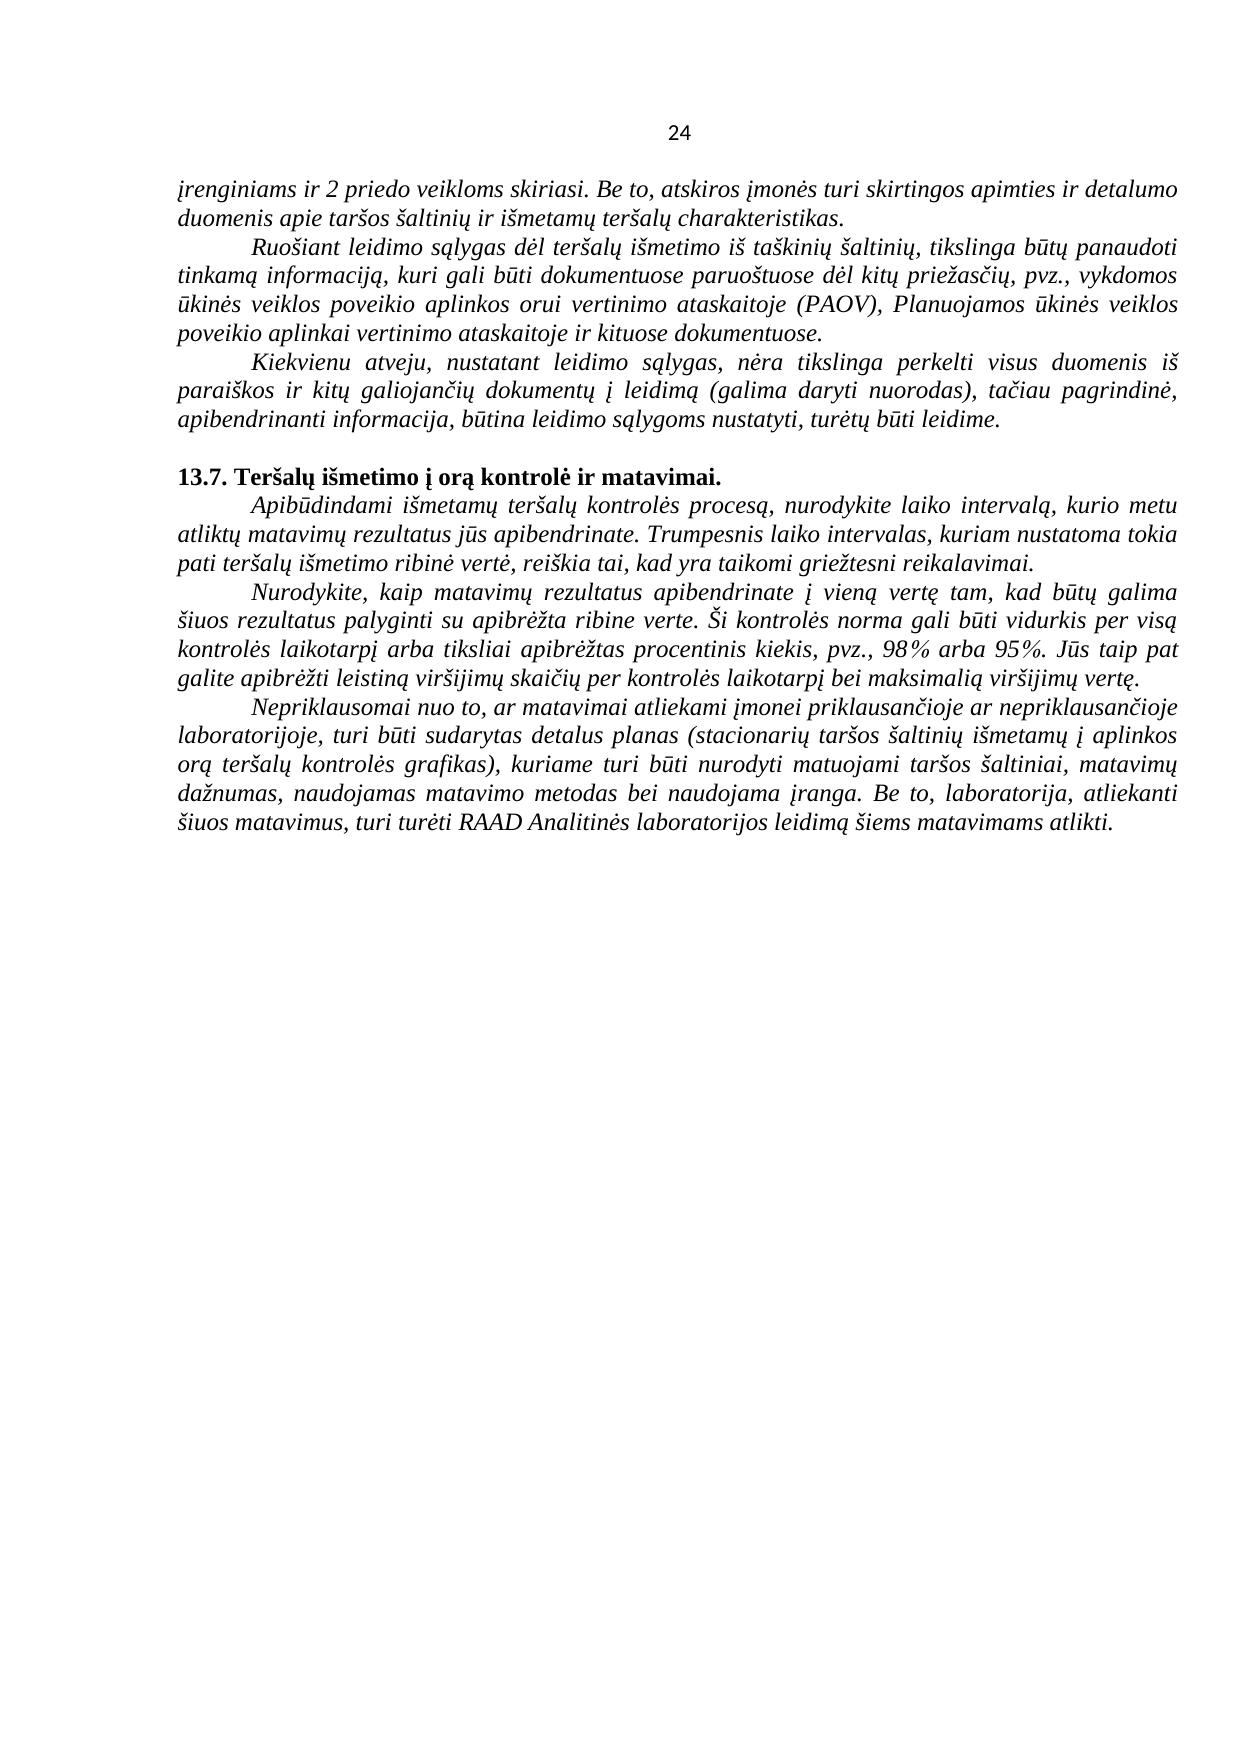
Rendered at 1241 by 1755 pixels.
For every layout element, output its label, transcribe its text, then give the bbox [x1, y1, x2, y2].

text įrenginiams ir 2 priedo veikloms skiriasi. Be to, atskiros įmonės turi skirtingos apimties ir detalumo duomenis apie taršos šaltinių ir išmetamų teršalų charakteristikas. [177, 174, 1181, 232]
text 13.7. Teršalų išmetimo į orą kontrolė ir matavimai. [177, 462, 1181, 490]
text Ruošiant leidimo sąlygas dėl teršalų išmetimo iš taškinių šaltinių, tikslinga būtų panaudoti tinkamą informaciją, kuri gali būti dokumentuose paruoštuose dėl kitų priežasčių, pvz., vykdomos ūkinės veiklos poveikio aplinkos orui vertinimo ataskaitoje (PAOV), Planuojamos ūkinės veiklos poveikio aplinkai vertinimo ataskaitoje ir kituose dokumentuose. [177, 232, 1181, 347]
text Kiekvienu atveju, nustatant leidimo sąlygas, nėra tikslinga perkelti visus duomenis iš paraiškos ir kitų galiojančių dokumentų į leidimą (galima daryti nuorodas), tačiau pagrindinė, apibendrinanti informacija, būtina leidimo sąlygoms nustatyti, turėtų būti leidime. [177, 347, 1181, 433]
text Nepriklausomai nuo to, ar matavimai atliekami įmonei priklausančioje ar nepriklausančioje laboratorijoje, turi būti sudarytas detalus planas (stacionarių taršos šaltinių išmetamų į aplinkos orą teršalų kontrolės grafikas), kuriame turi būti nurodyti matuojami taršos šaltiniai, matavimų dažnumas, naudojamas matavimo metodas bei naudojama įranga. Be to, laboratorija, atliekanti šiuos matavimus, turi turėti RAAD Analitinės laboratorijos leidimą šiems matavimams atlikti. [177, 692, 1181, 835]
text Apibūdindami išmetamų teršalų kontrolės procesą, nurodykite laiko intervalą, kurio metu atliktų matavimų rezultatus jūs apibendrinate. Trumpesnis laiko intervalas, kuriam nustatoma tokia pati teršalų išmetimo ribinė vertė, reiškia tai, kad yra taikomi griežtesni reikalavimai. [177, 490, 1181, 577]
text Nurodykite, kaip matavimų rezultatus apibendrinate į vieną vertę tam, kad būtų galima šiuos rezultatus palyginti su apibrėžta ribine verte. Ši kontrolės norma gali būti vidurkis per visą kontrolės laikotarpį arba tiksliai apibrėžtas procentinis kiekis, pvz., 98 arba 95. Jūs taip pat galite apibrėžti leistiną viršijimų skaičių per kontrolės laikotarpį bei maksimalią viršijimų vertę. [177, 577, 1181, 692]
